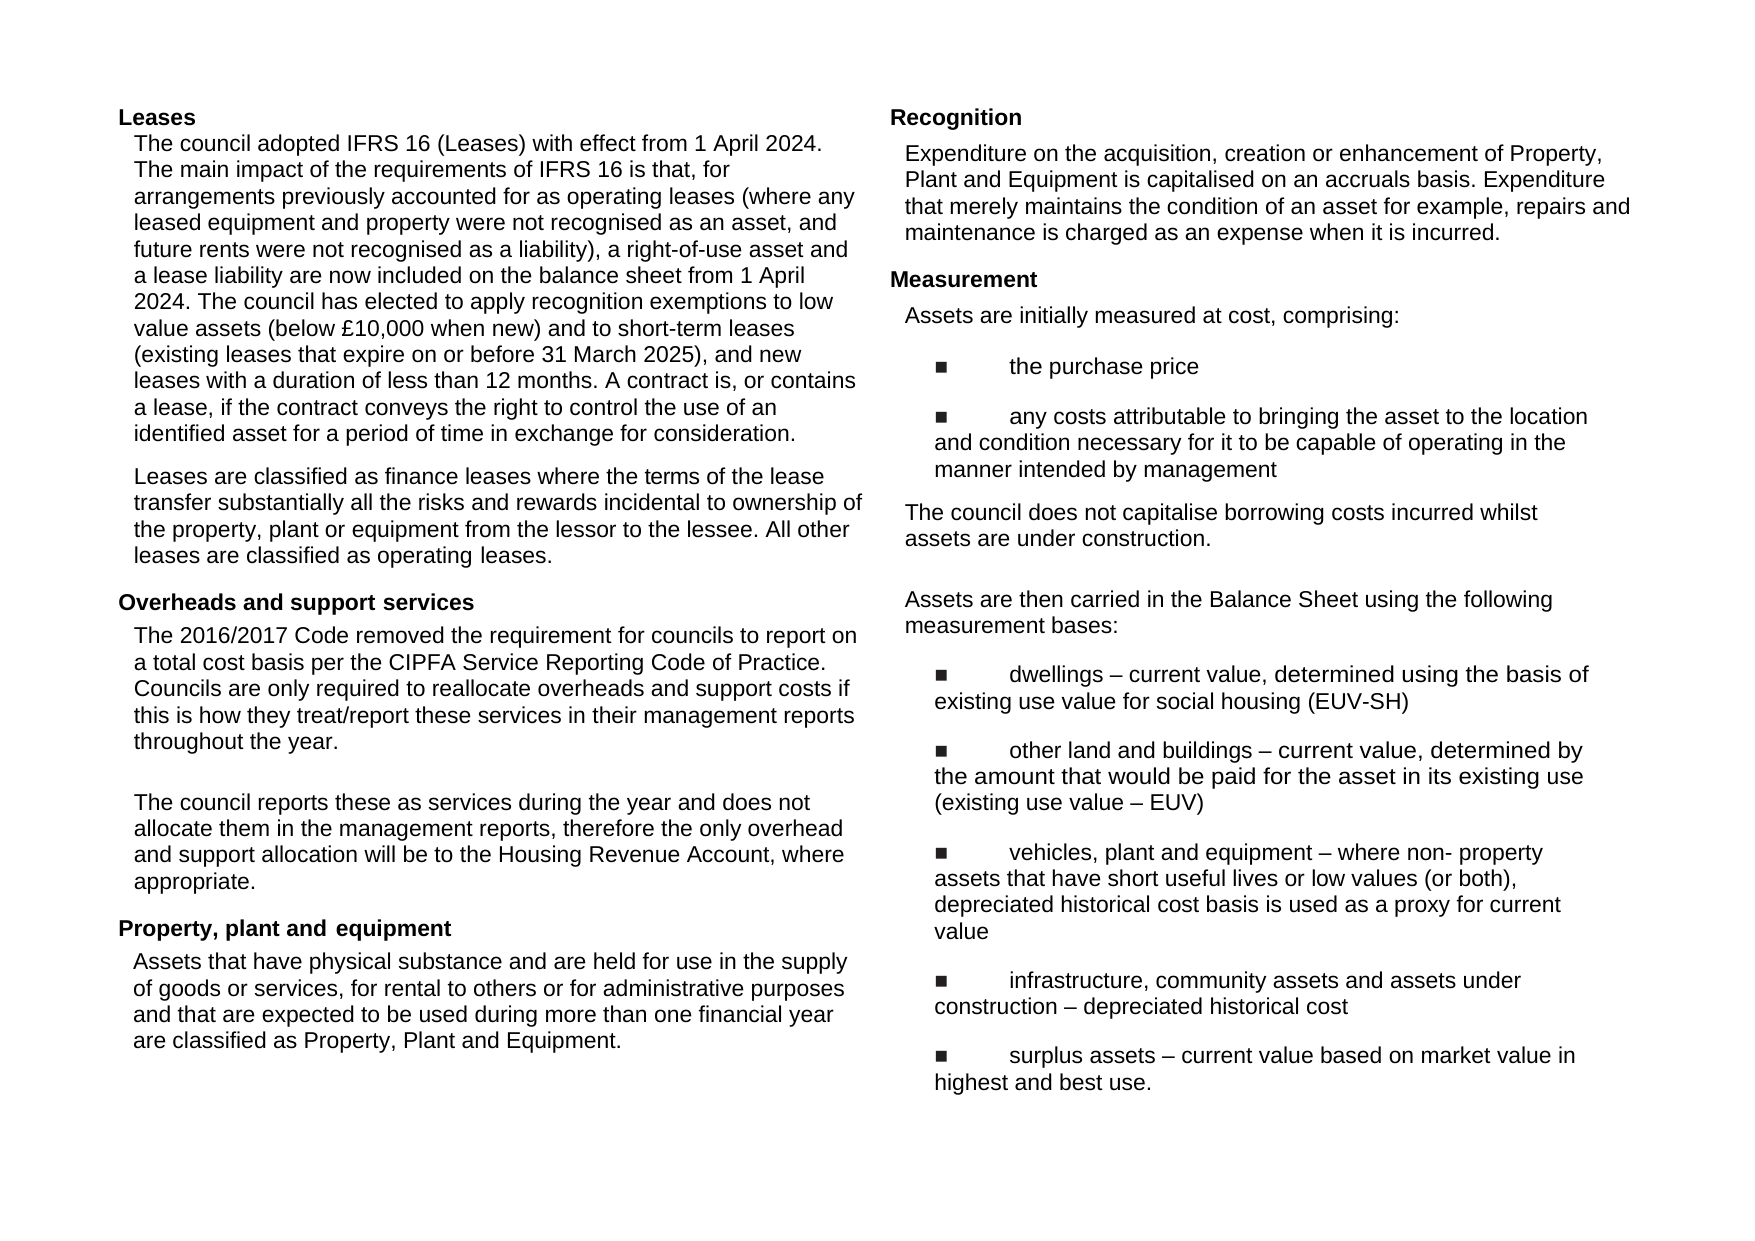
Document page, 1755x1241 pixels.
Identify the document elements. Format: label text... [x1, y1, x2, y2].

text Assets that have physical substance and are held for use in the supply of goods or services, for rental to others or for administrative purposes and that are expected to be used during more than one financial year are classified as Property, Plant and Equipment. [133, 948, 851, 1053]
list infrastructure, community assets and assets under construction – depreciated historical cost [934, 967, 1605, 1019]
text Assets are then carried in the Balance Sheet using the following measurement bases: [904, 586, 1636, 639]
text Leases are classified as finance leases where the terms of the lease transfer substantially all the risks and rewards incidental to ownership of the property, plant or equipment from the lessor to the lessee. All other leases are classified as operating leases. [134, 463, 864, 568]
text The 2016/2017 Code removed the requirement for councils to report on a total cost basis per the CIPFA Service Reporting Code of Practice. Councils are only required to reallocate overheads and support costs if this is how they treat/report these services in their management reports throughout the year. [134, 622, 864, 754]
list any costs attributable to bringing the asset to the location and condition necessary for it to be capable of operating in the manner intended by management [934, 403, 1594, 482]
text The council reports these as services during the year and does not allocate them in the management reports, therefore the only overhead and support allocation will be to the Housing Revenue Account, where appropriate. [134, 789, 861, 894]
subtitle Leases [118, 104, 864, 130]
subtitle Overheads and support services [118, 589, 864, 616]
list the purchase price [934, 353, 1594, 379]
text The council adopted IFRS 16 (Leases) with effect from 1 April 2024. The main impact of the requirements of IFRS 16 is that, for arrangements previously accounted for as operating leases (where any leased equipment and property were not recognised as an asset, and future rents were not recognised as a liability), a right-of-use asset and a lease liability are now included on the balance sheet from 1 April 2024. The council has elected to apply recognition exemptions to low value assets (below £10,000 when new) and to short-term leases (existing leases that expire on or before 31 March 2025), and new leases with a duration of less than 12 months. A contract is, or contains a lease, if the contract conveys the right to control the use of an identified asset for a period of time in exchange for consideration. [134, 130, 864, 446]
subtitle Recognition [890, 104, 1636, 130]
subtitle Measurement [890, 266, 1636, 292]
text Assets are initially measured at cost, comprising: [890, 302, 1636, 329]
list vehicles, plant and equipment – where non- property assets that have short useful lives or low values (or both), depreciated historical cost basis is used as a proxy for current value [934, 838, 1614, 944]
text Expenditure on the acquisition, creation or enhancement of Property, Plant and Equipment is capitalised on an accruals basis. Expenditure that merely maintains the condition of an asset for example, repairs and maintenance is charged as an expense when it is incurred. [904, 140, 1636, 245]
list surplus assets – current value based on market value in highest and best use. [934, 1042, 1624, 1095]
text The council does not capitalise borrowing costs incurred whilst assets are under construction. [904, 499, 1610, 551]
subtitle Property, plant and equipment [118, 915, 864, 941]
list dwellings – current value, determined using the basis of existing use value for social housing (EUV-SH) [934, 661, 1624, 714]
list other land and buildings – current value, determined by the amount that would be paid for the asset in its existing use (existing use value – EUV) [934, 737, 1604, 816]
